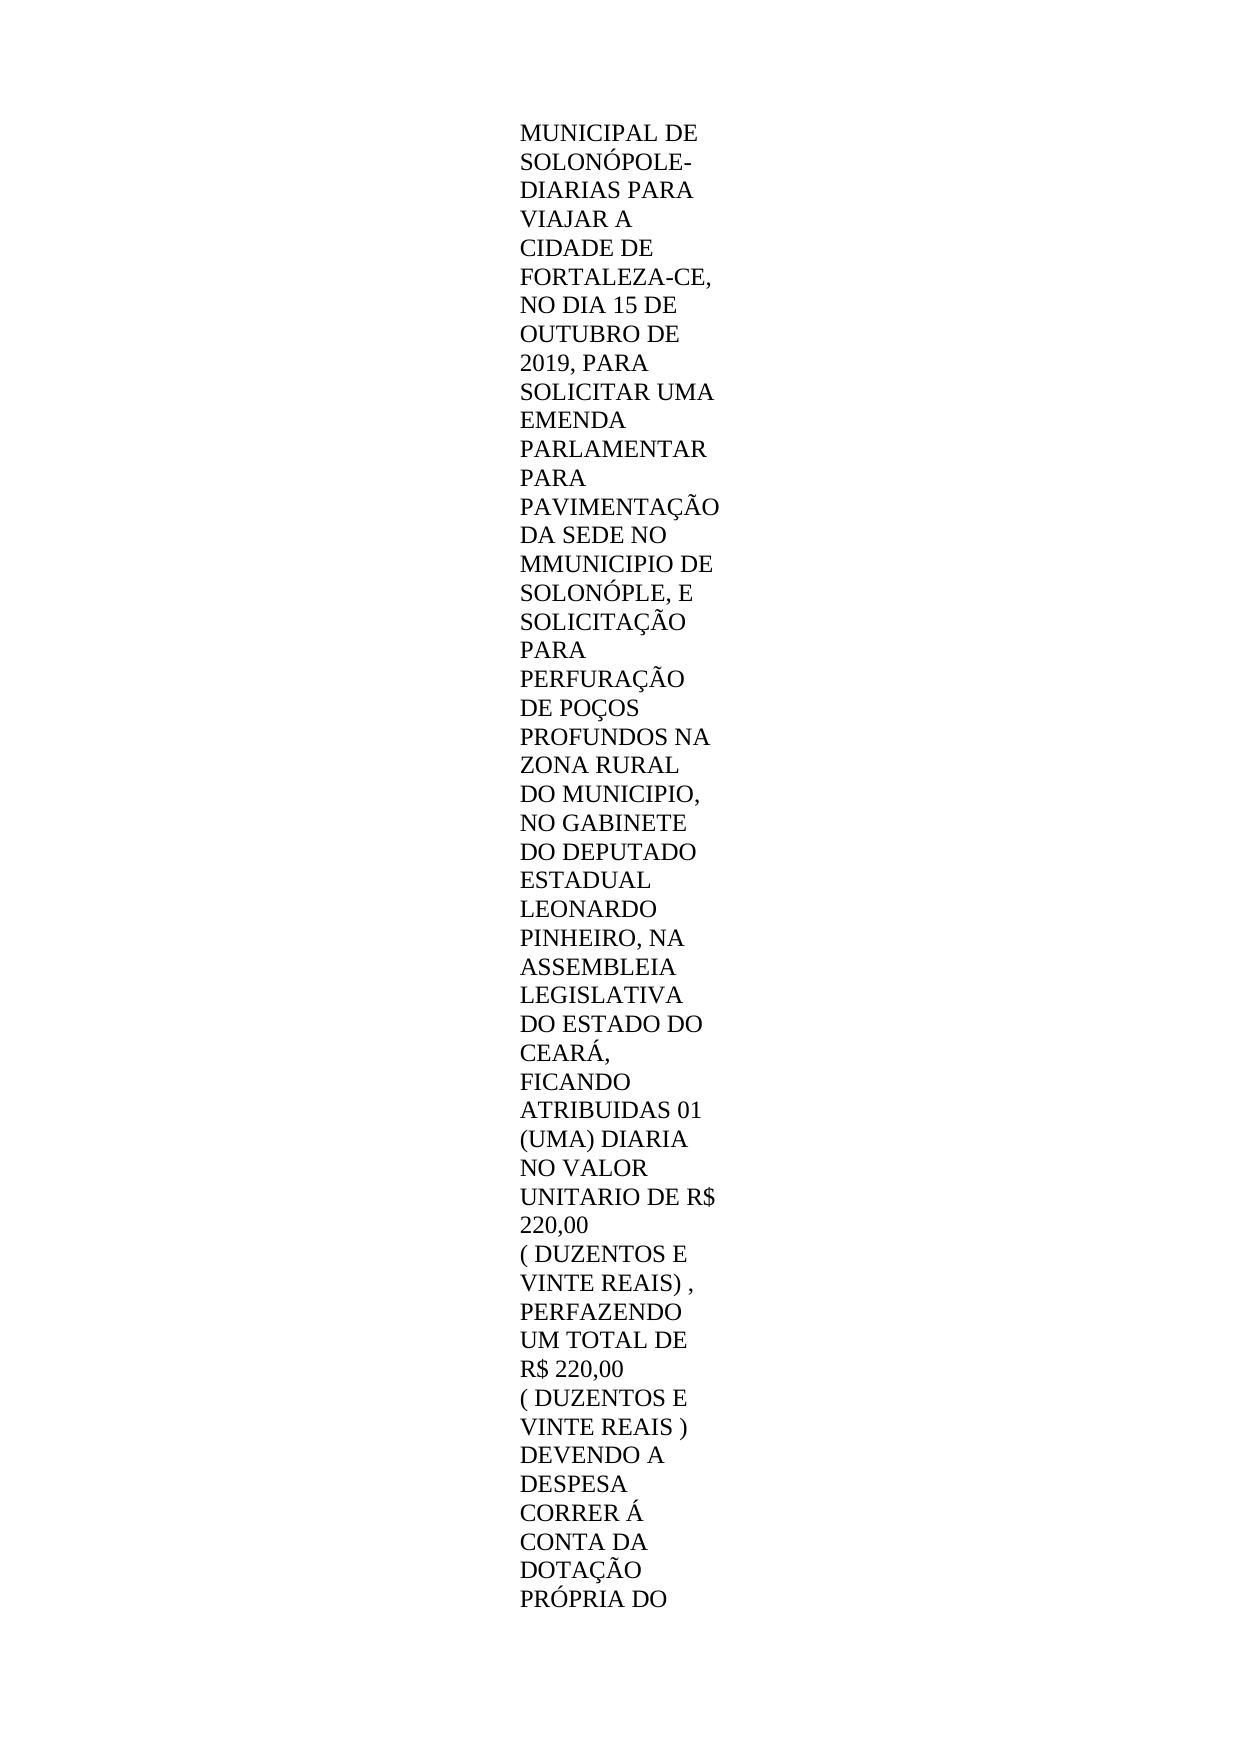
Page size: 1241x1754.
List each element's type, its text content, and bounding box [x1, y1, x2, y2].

table_cell MUNICIPAL DE SOLONÓPOLE- DIARIAS PARA VIAJAR A CIDADE DE FORTALEZA-CE, NO DIA 15 DE OUTUBRO DE 2019, PARA SOLICITAR UMA EMENDA PARLAMENTAR PARA PAVIMENTAÇÃO DA SEDE NO MMUNICIPIO DE SOLONÓPLE, E SOLICITAÇÃO PARA PERFURAÇÃO DE POÇOS PROFUNDOS NA ZONA RURAL DO MUNICIPIO, NO GABINETE DO DEPUTADO ESTADUAL LEONARDO PINHEIRO, NA ASSEMBLEIA LEGISLATIVA DO ESTADO DO CEARÁ, FICANDO ATRIBUIDAS 01 (UMA) DIARIA NO VALOR UNITARIO DE R$ 220,00 ( DUZENTOS E VINTE REAIS) , PERFAZENDO UM TOTAL DE R$ 220,00 ( DUZENTOS E VINTE REAIS ) DEVENDO A DESPESA CORRER Á CONTA DA DOTAÇÃO PRÓPRIA DO [520, 118, 720, 1613]
table_cell [921, 118, 1122, 1613]
table_cell [319, 118, 519, 1613]
table_cell [720, 118, 921, 1613]
table_cell [118, 118, 319, 1613]
